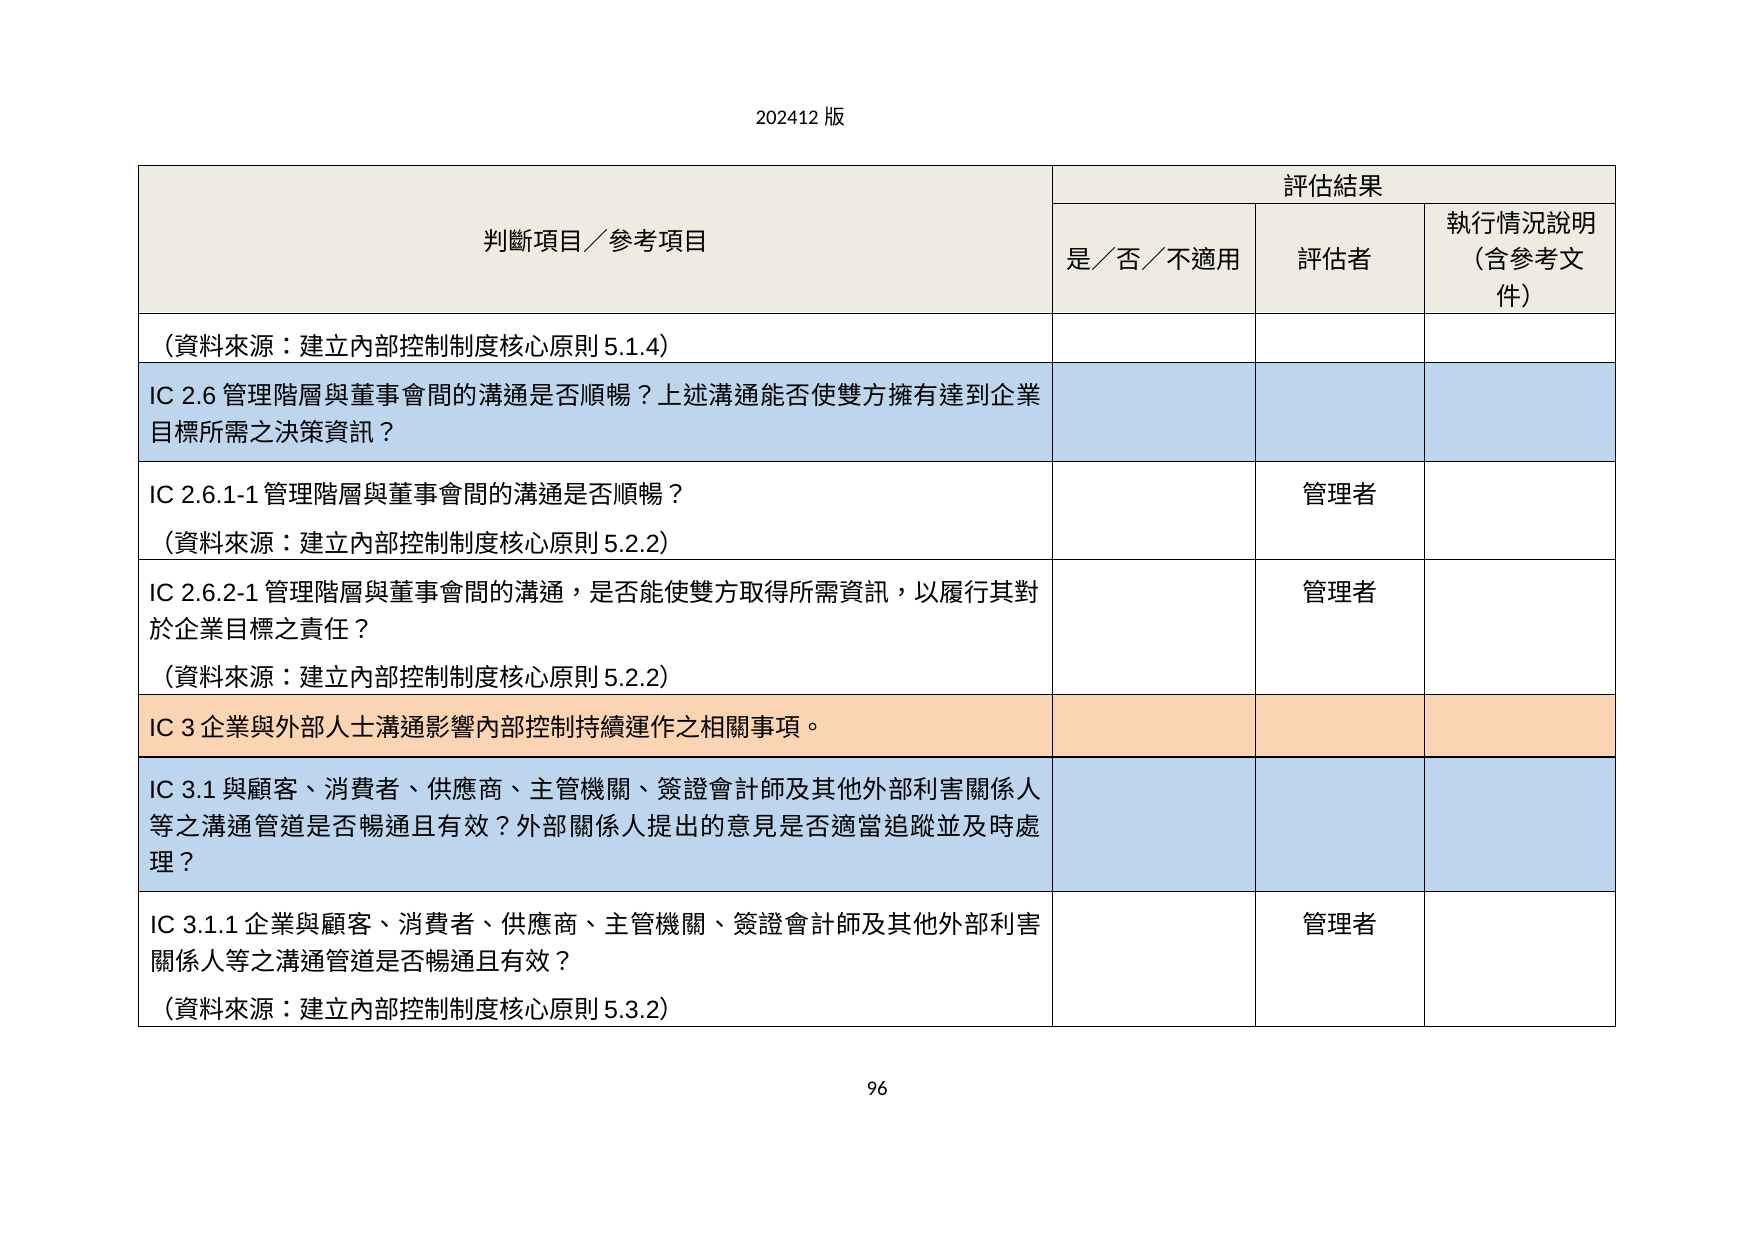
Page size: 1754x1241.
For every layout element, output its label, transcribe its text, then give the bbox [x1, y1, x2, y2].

table_cell [1053, 363, 1255, 461]
table_cell [1053, 695, 1255, 756]
table_cell [1425, 695, 1615, 756]
table_cell IC 2.6.1-1管理階層與董事會間的溝通是否順暢？ （資料來源：建立內部控制制度核心原則5.2.2） [139, 462, 1052, 559]
table_cell 管理者 [1256, 560, 1424, 694]
table_header 評估結果 [1053, 166, 1615, 203]
table_cell IC 2.6.2-1管理階層與董事會間的溝通，是否能使雙方取得所需資訊，以履行其對於企業目標之責任？ （資料來源：建立內部控制制度核心原則5.2.2） [139, 560, 1052, 694]
table_cell [1425, 363, 1615, 461]
table_cell [1425, 560, 1615, 694]
table_cell IC 3.1與顧客、消費者、供應商、主管機關、簽證會計師及其他外部利害關係人等之溝通管道是否暢通且有效？外部關係人提出的意見是否適當追蹤並及時處理？ [139, 758, 1052, 891]
table_cell [1256, 314, 1424, 362]
table_cell [1425, 892, 1615, 1026]
table_cell [1053, 560, 1255, 694]
table_cell [1053, 314, 1255, 362]
table_cell [1053, 892, 1255, 1026]
table_cell [1256, 695, 1424, 756]
table_cell 管理者 [1256, 462, 1424, 559]
table_cell IC 3企業與外部人士溝通影響內部控制持續運作之相關事項。 [139, 695, 1052, 756]
table_cell [1256, 363, 1424, 461]
table_cell 評估者 [1256, 204, 1424, 312]
table_cell IC 2.6管理階層與董事會間的溝通是否順暢？上述溝通能否使雙方擁有達到企業目標所需之決策資訊？ [139, 363, 1052, 461]
table_cell 執行情況說明 （含參考文件） [1425, 204, 1615, 312]
table_cell [1425, 758, 1615, 891]
table_cell （資料來源：建立內部控制制度核心原則5.1.4） [139, 314, 1052, 362]
table_header 判斷項目／參考項目 [139, 166, 1052, 312]
table_cell IC 3.1.1企業與顧客、消費者、供應商、主管機關、簽證會計師及其他外部利害關係人等之溝通管道是否暢通且有效？ （資料來源：建立內部控制制度核心原則5.3.2） [139, 892, 1052, 1026]
table_cell 管理者 [1256, 892, 1424, 1026]
table_cell [1256, 758, 1424, 891]
table_cell [1425, 314, 1615, 362]
table_cell [1053, 462, 1255, 559]
table_cell 是／否／不適用 [1053, 204, 1255, 312]
table_cell [1053, 758, 1255, 891]
table_cell [1425, 462, 1615, 559]
